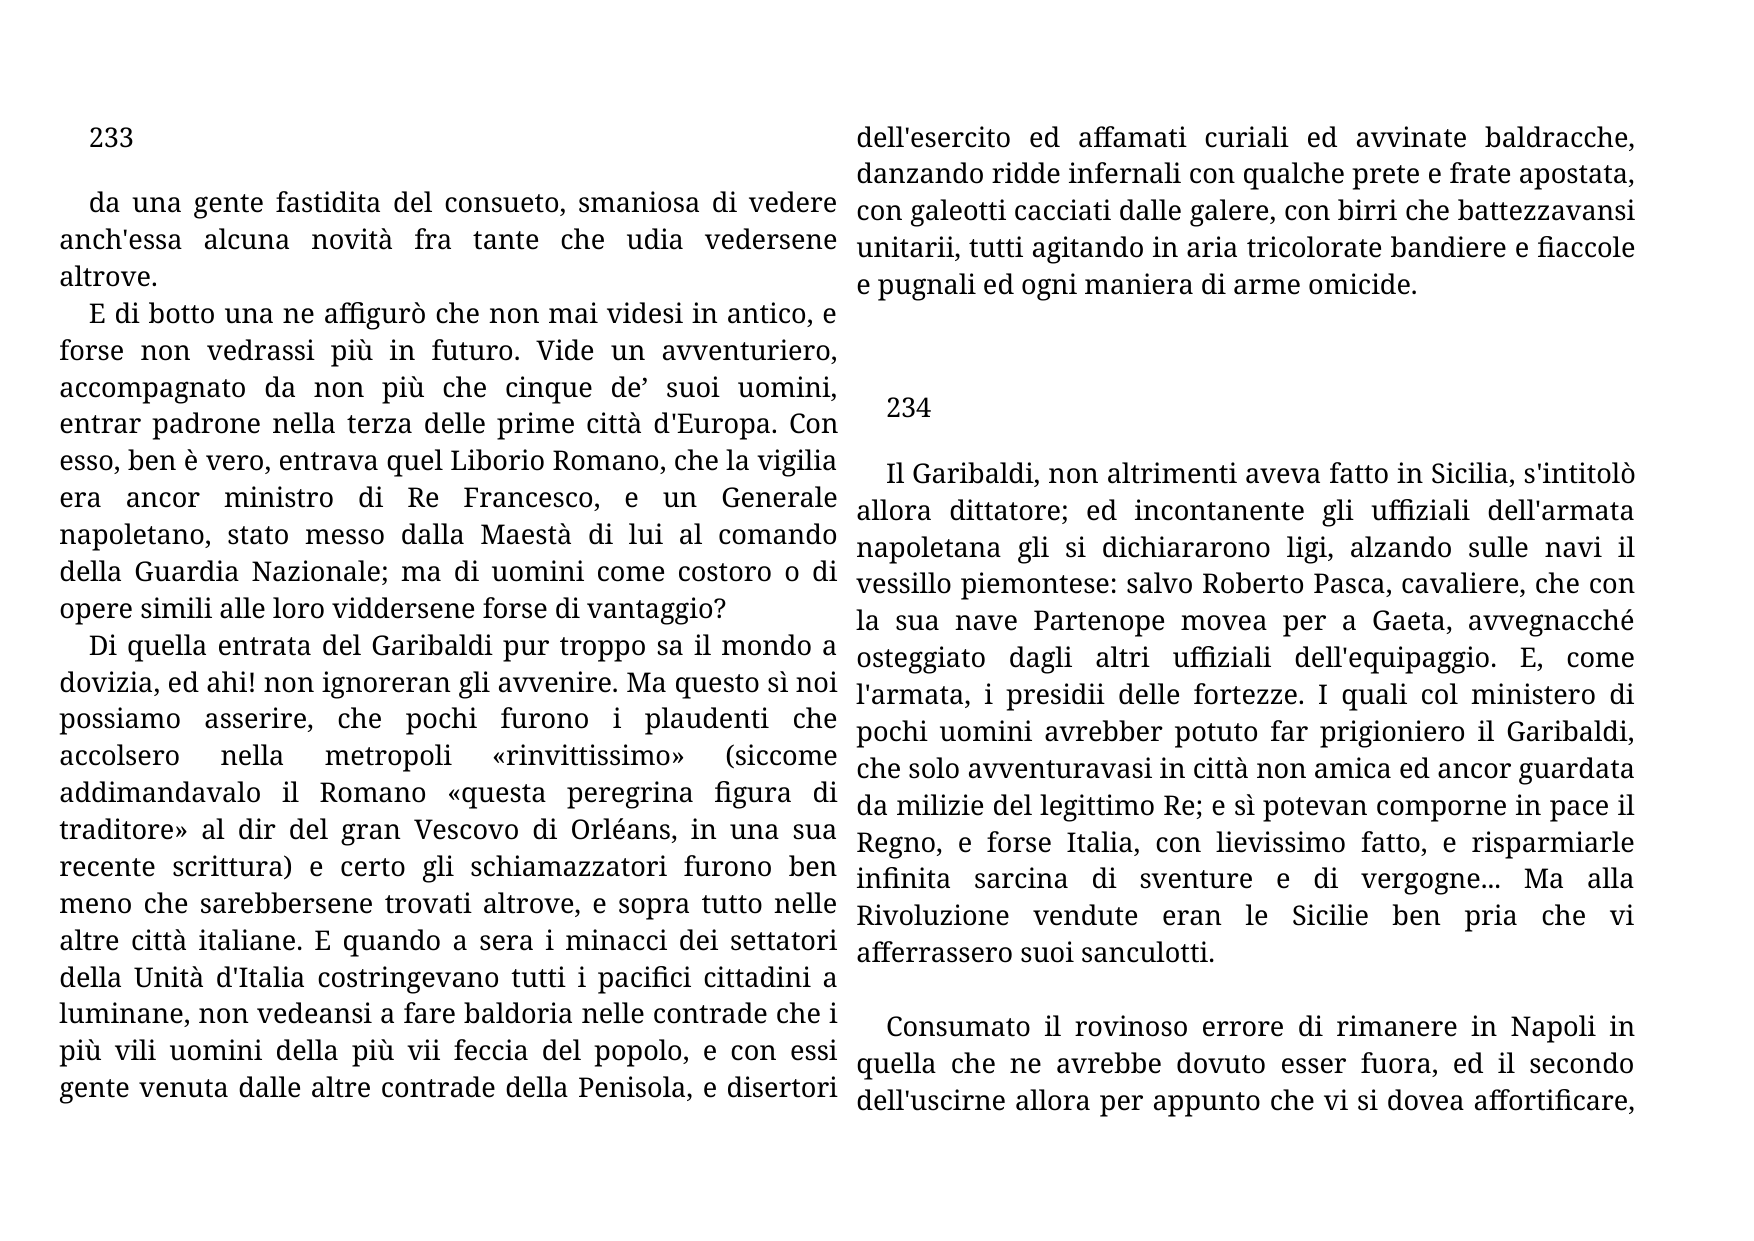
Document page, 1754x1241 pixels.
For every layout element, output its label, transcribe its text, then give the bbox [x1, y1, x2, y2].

text da una gente fastidita del consueto, smaniosa di vedere anch'essa alcuna novità fra tante che udia vedersene altrove. [59, 184, 838, 294]
text Consumato il rovinoso errore di rimanere in Napoli in quella che ne avrebbe dovuto esser fuora, ed il secondo dell'uscirne allora per appunto che vi si dovea affortificare, [856, 1007, 1636, 1118]
text 234 [856, 389, 1636, 426]
text 233 [59, 118, 838, 155]
text Il Garibaldi, non altrimenti aveva fatto in Sicilia, s'intitolò allora dittatore; ed incontanente gli uffiziali dell'armata napoletana gli si dichiararono ligi, alzando sulle navi il vessillo piemontese: salvo Roberto Pasca, cavaliere, che con la sua nave Partenope movea per a Gaeta, avvegnacché osteggiato dagli altri uffiziali dell'equipaggio. E, come l'armata, i presidii delle fortezze. I quali col ministero di pochi uomini avrebber potuto far prigioniero il Garibaldi, che solo avventuravasi in città non amica ed ancor guardata da milizie del legittimo Re; e sì potevan comporne in pace il Regno, e forse Italia, con lievissimo fatto, e risparmiarle infinita sarcina di sventure e di vergogne... Ma alla Rivoluzione vendute eran le Sicilie ben pria che vi afferrassero suoi sanculotti. [856, 454, 1636, 971]
text E di botto una ne affigurò che non mai videsi in antico, e forse non vedrassi più in futuro. Vide un avventuriero, accompagnato da non più che cinque de’ suoi uomini, entrar padrone nella terza delle prime città d'Europa. Con esso, ben è vero, entrava quel Liborio Romano, che la vigilia era ancor ministro di Re Francesco, e un Generale napoletano, stato messo dalla Maestà di lui al comando della Guardia Nazionale; ma di uomini come costoro o di opere simili alle loro viddersene forse di vantaggio? [59, 294, 838, 626]
text Di quella entrata del Garibaldi pur troppo sa il mondo a dovizia, ed ahi! non ignoreran gli avvenire. Ma questo sì noi possiamo asserire, che pochi furono i plaudenti che accolsero nella metropoli «rinvittissimo» (siccome addimandavalo il Romano «questa peregrina figura di traditore» al dir del gran Vescovo di Orléans, in una sua recente scrittura) e certo gli schiamazzatori furono ben meno che sarebbersene trovati altrove, e sopra tutto nelle altre città italiane. E quando a sera i minacci dei settatori della Unità d'Italia costringevano tutti i pacifici cittadini a luminane, non vedeansi a fare baldoria nelle contrade che i più vili uomini della più vii feccia del popolo, e con essi gente venuta dalle altre contrade della Penisola, e disertori [59, 626, 838, 1106]
text dell'esercito ed affamati curiali ed avvinate baldracche, danzando ridde infernali con qualche prete e frate apostata, con galeotti cacciati dalle galere, con birri che battezzavansi unitarii, tutti agitando in aria tricolorate bandiere e fiaccole e pugnali ed ogni maniera di arme omicide. [856, 118, 1636, 302]
